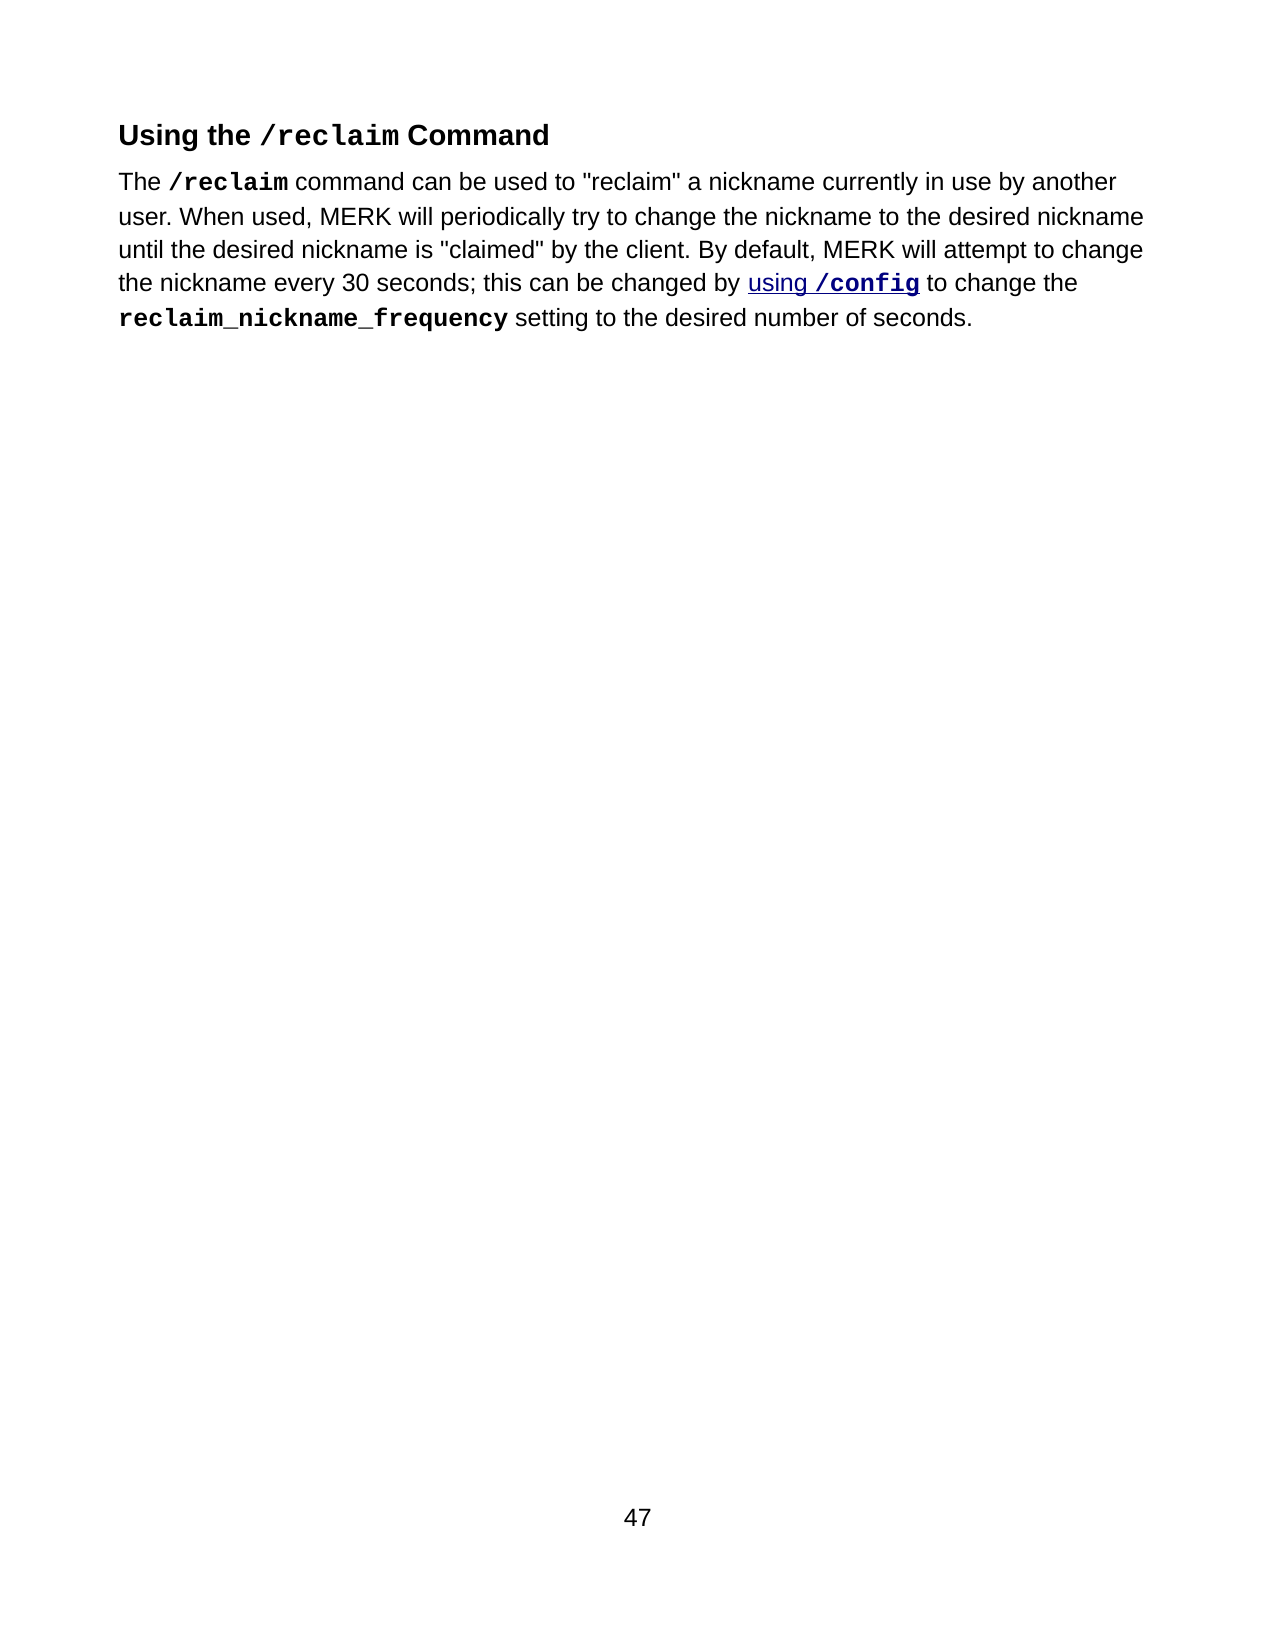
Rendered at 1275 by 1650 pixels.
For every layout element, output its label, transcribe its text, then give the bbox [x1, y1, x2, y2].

text The /reclaim command can be used to "reclaim" a nickname currently in use by another user. When used, MERK will periodically try to change the nickname to the desired nickname until the desired nickname is "claimed" by the client. By default, MERK will attempt to change the nickname every 30 seconds; this can be changed by using /config to change the reclaim_nickname_frequency setting to the desired number of seconds. [118, 167, 1157, 334]
subtitle Using the /reclaim Command [118, 118, 1157, 154]
